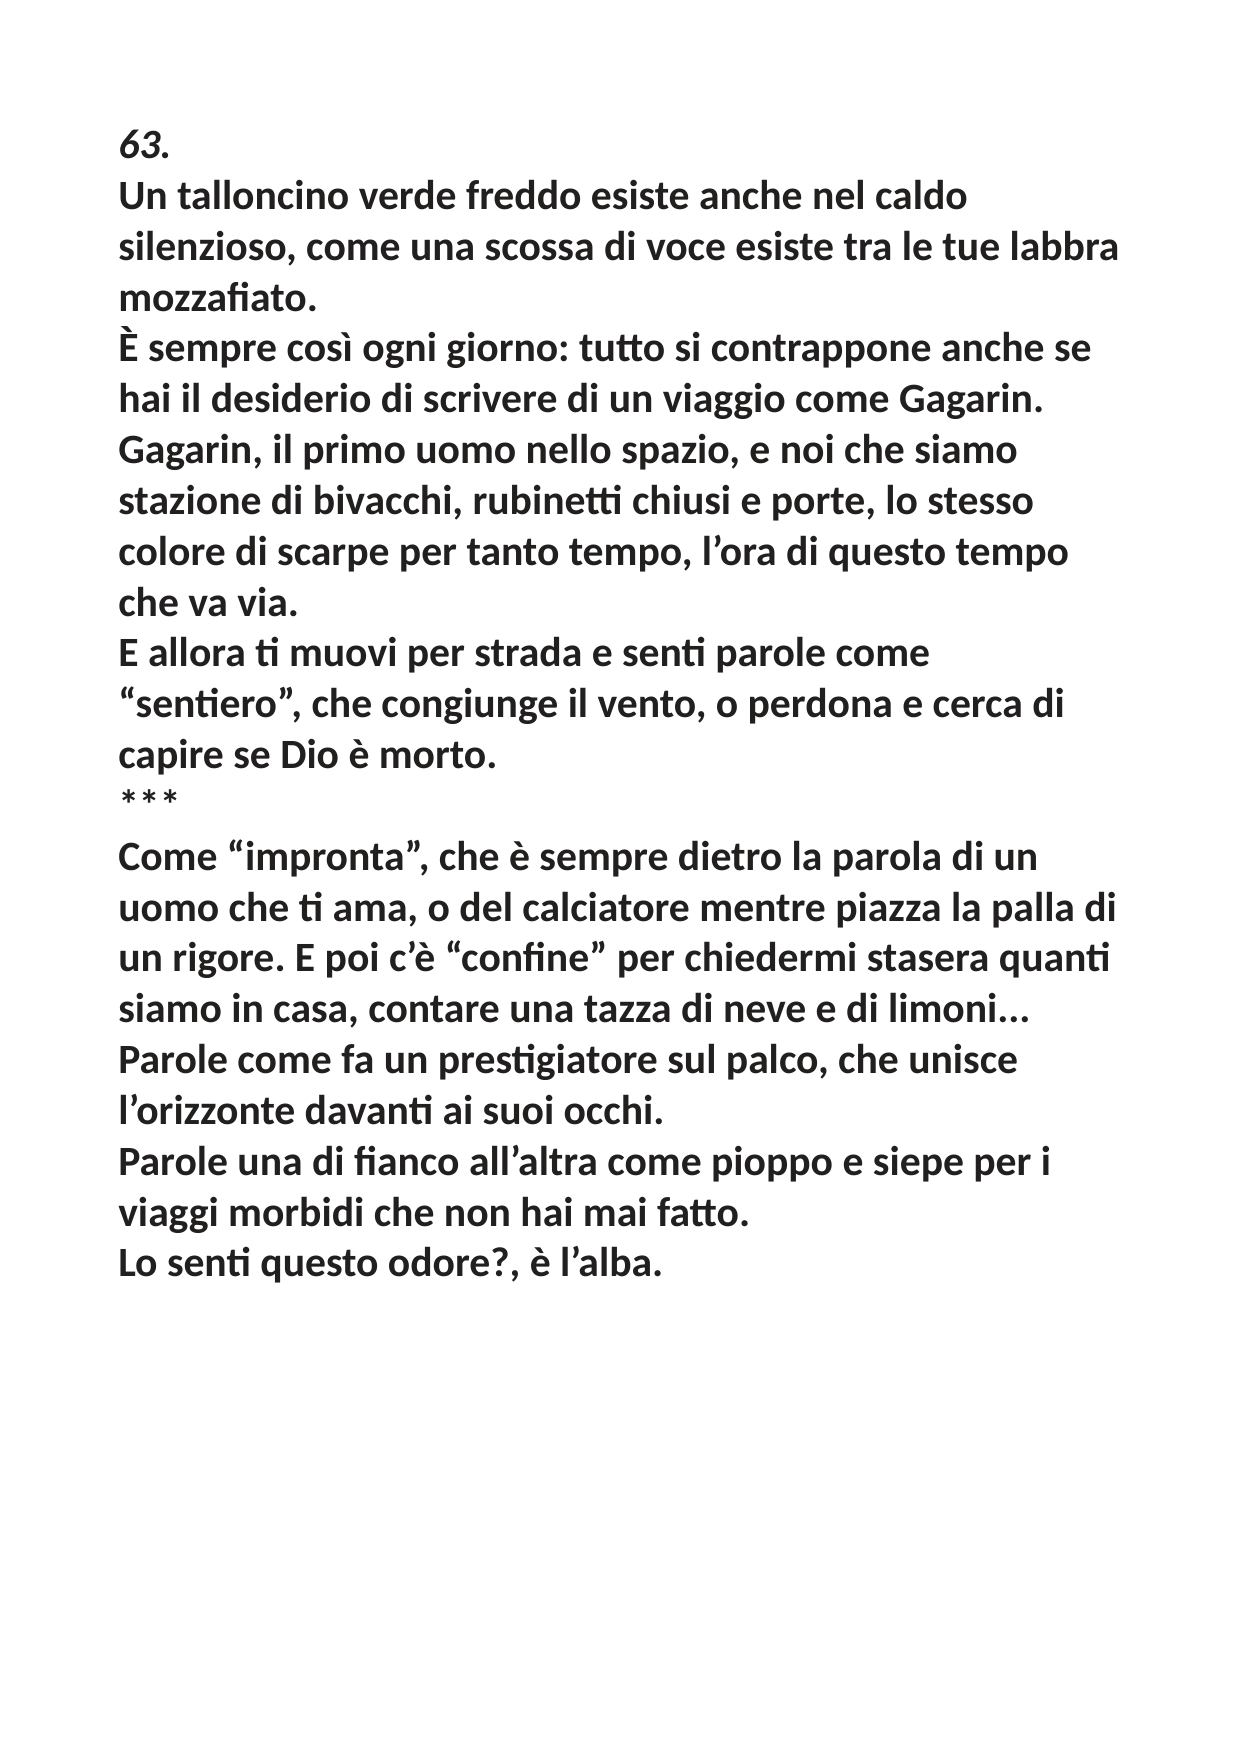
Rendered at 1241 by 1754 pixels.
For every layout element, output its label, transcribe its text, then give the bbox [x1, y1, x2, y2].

text Parole come fa un prestigiatore sul palco, che unisce l’orizzonte davanti ai suoi occhi. [118, 1033, 1122, 1135]
text Un talloncino verde freddo esiste anche nel caldo silenzioso, come una scossa di voce esiste tra le tue labbra mozzafiato. [118, 169, 1122, 321]
text *** [118, 779, 1122, 830]
text E allora ti muovi per strada e senti parole come “sentiero”, che congiunge il vento, o perdona e cerca di capire se Dio è morto. [118, 626, 1122, 779]
text È sempre così ogni giorno: tutto si contrappone anche se hai il desiderio di scrivere di un viaggio come Gagarin. [118, 321, 1122, 423]
text 63. [118, 118, 1122, 169]
text Come “impronta”, che è sempre dietro la parola di un uomo che ti ama, o del calciatore mentre piazza la palla di un rigore. E poi c’è “confine” per chiedermi stasera quanti siamo in casa, contare una tazza di neve e di limoni... [118, 830, 1122, 1033]
text Gagarin, il primo uomo nello spazio, e noi che siamo stazione di bivacchi, rubinetti chiusi e porte, lo stesso colore di scarpe per tanto tempo, l’ora di questo tempo che va via. [118, 423, 1122, 626]
text Lo senti questo odore?, è l’alba. [118, 1236, 1122, 1287]
text Parole una di fianco all’altra come pioppo e siepe per i viaggi morbidi che non hai mai fatto. [118, 1135, 1122, 1236]
